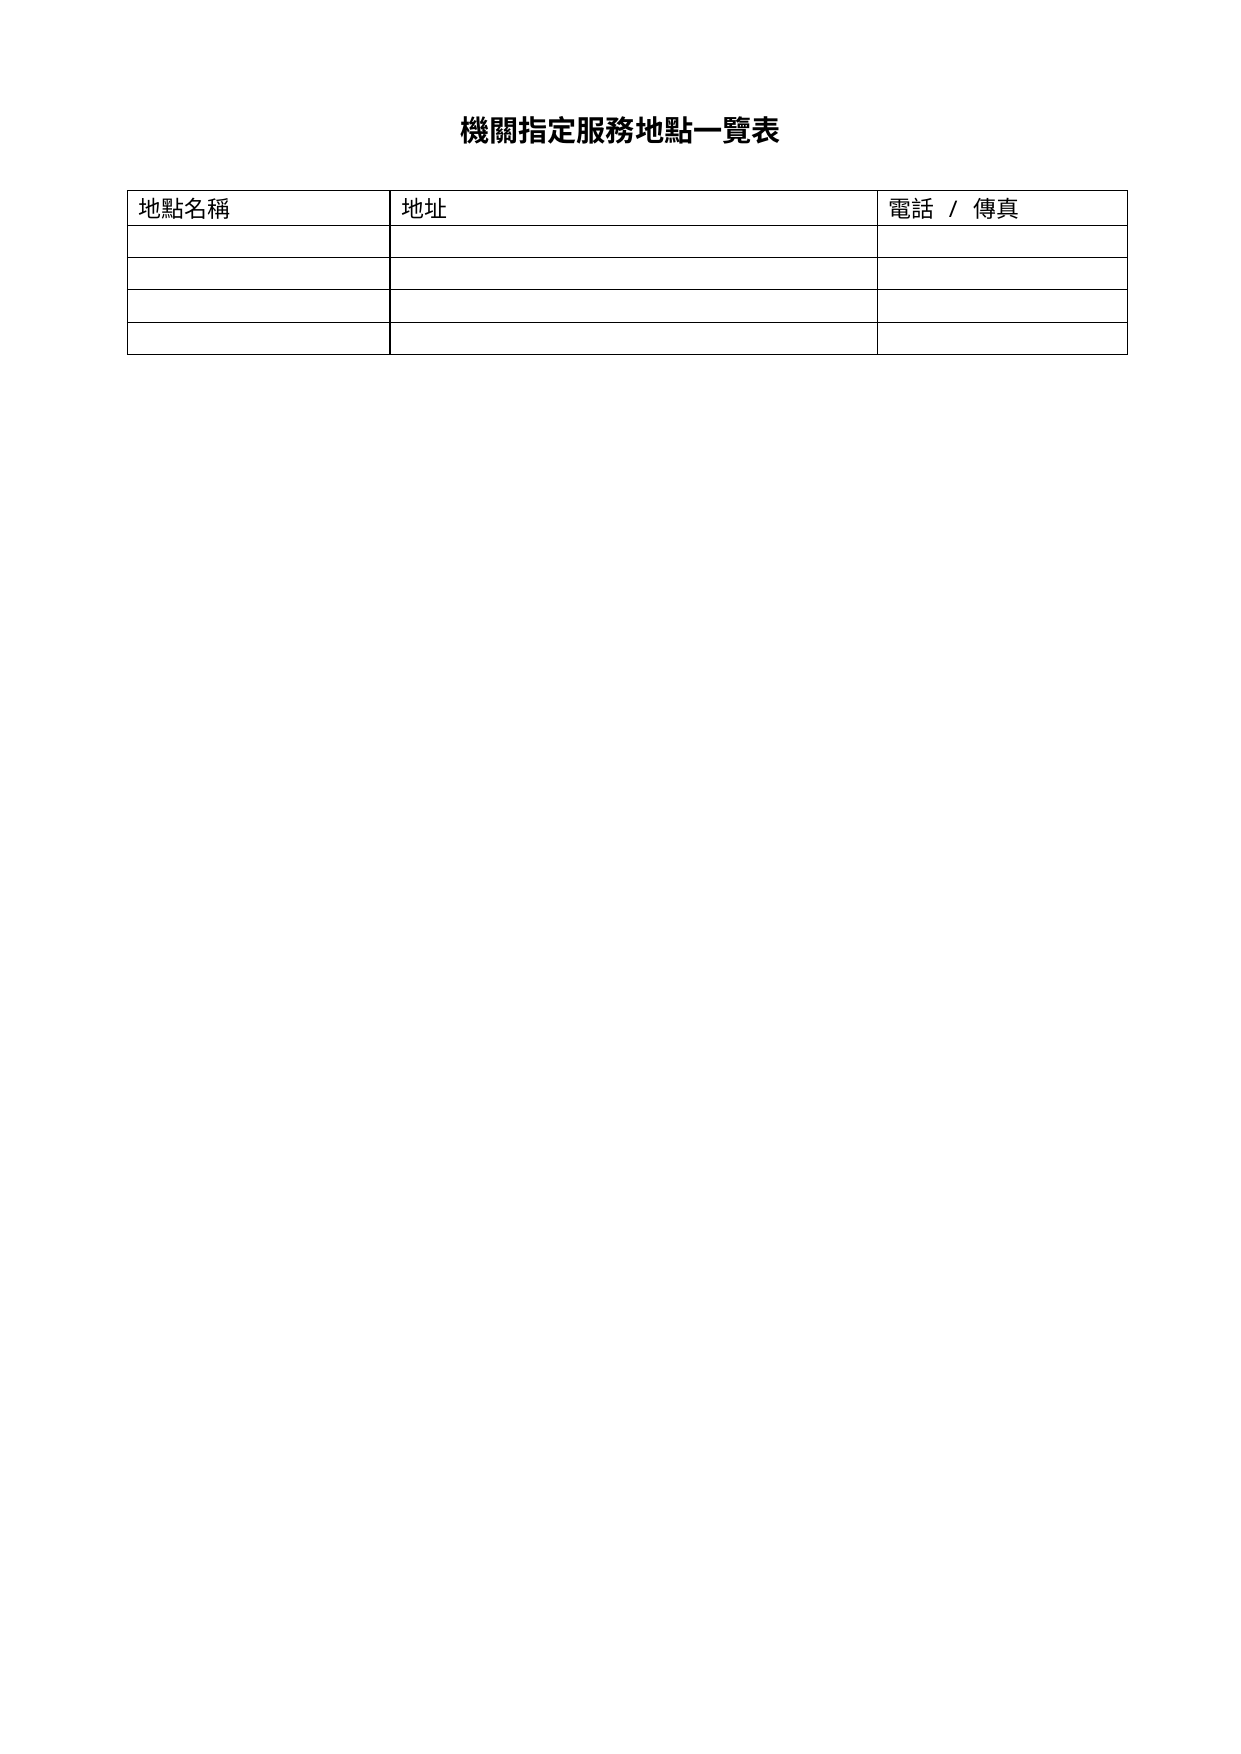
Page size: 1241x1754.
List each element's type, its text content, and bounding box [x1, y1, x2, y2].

table_cell [391, 323, 877, 354]
table_cell [878, 258, 1127, 289]
table_cell [878, 290, 1127, 322]
table_cell [391, 226, 877, 257]
table_header 電話 / 傳真 [878, 191, 1127, 225]
table_cell [391, 290, 877, 322]
table_cell [128, 290, 389, 322]
table_cell [128, 226, 389, 257]
table_header 地點名稱 [128, 191, 389, 225]
subtitle 機關指定服務地點一覽表 [130, 87, 1110, 150]
table_cell [128, 258, 389, 289]
table_cell [391, 258, 877, 289]
table_cell [128, 323, 389, 354]
table_cell [878, 323, 1127, 354]
table_header 地址 [391, 191, 877, 225]
table_cell [878, 226, 1127, 257]
